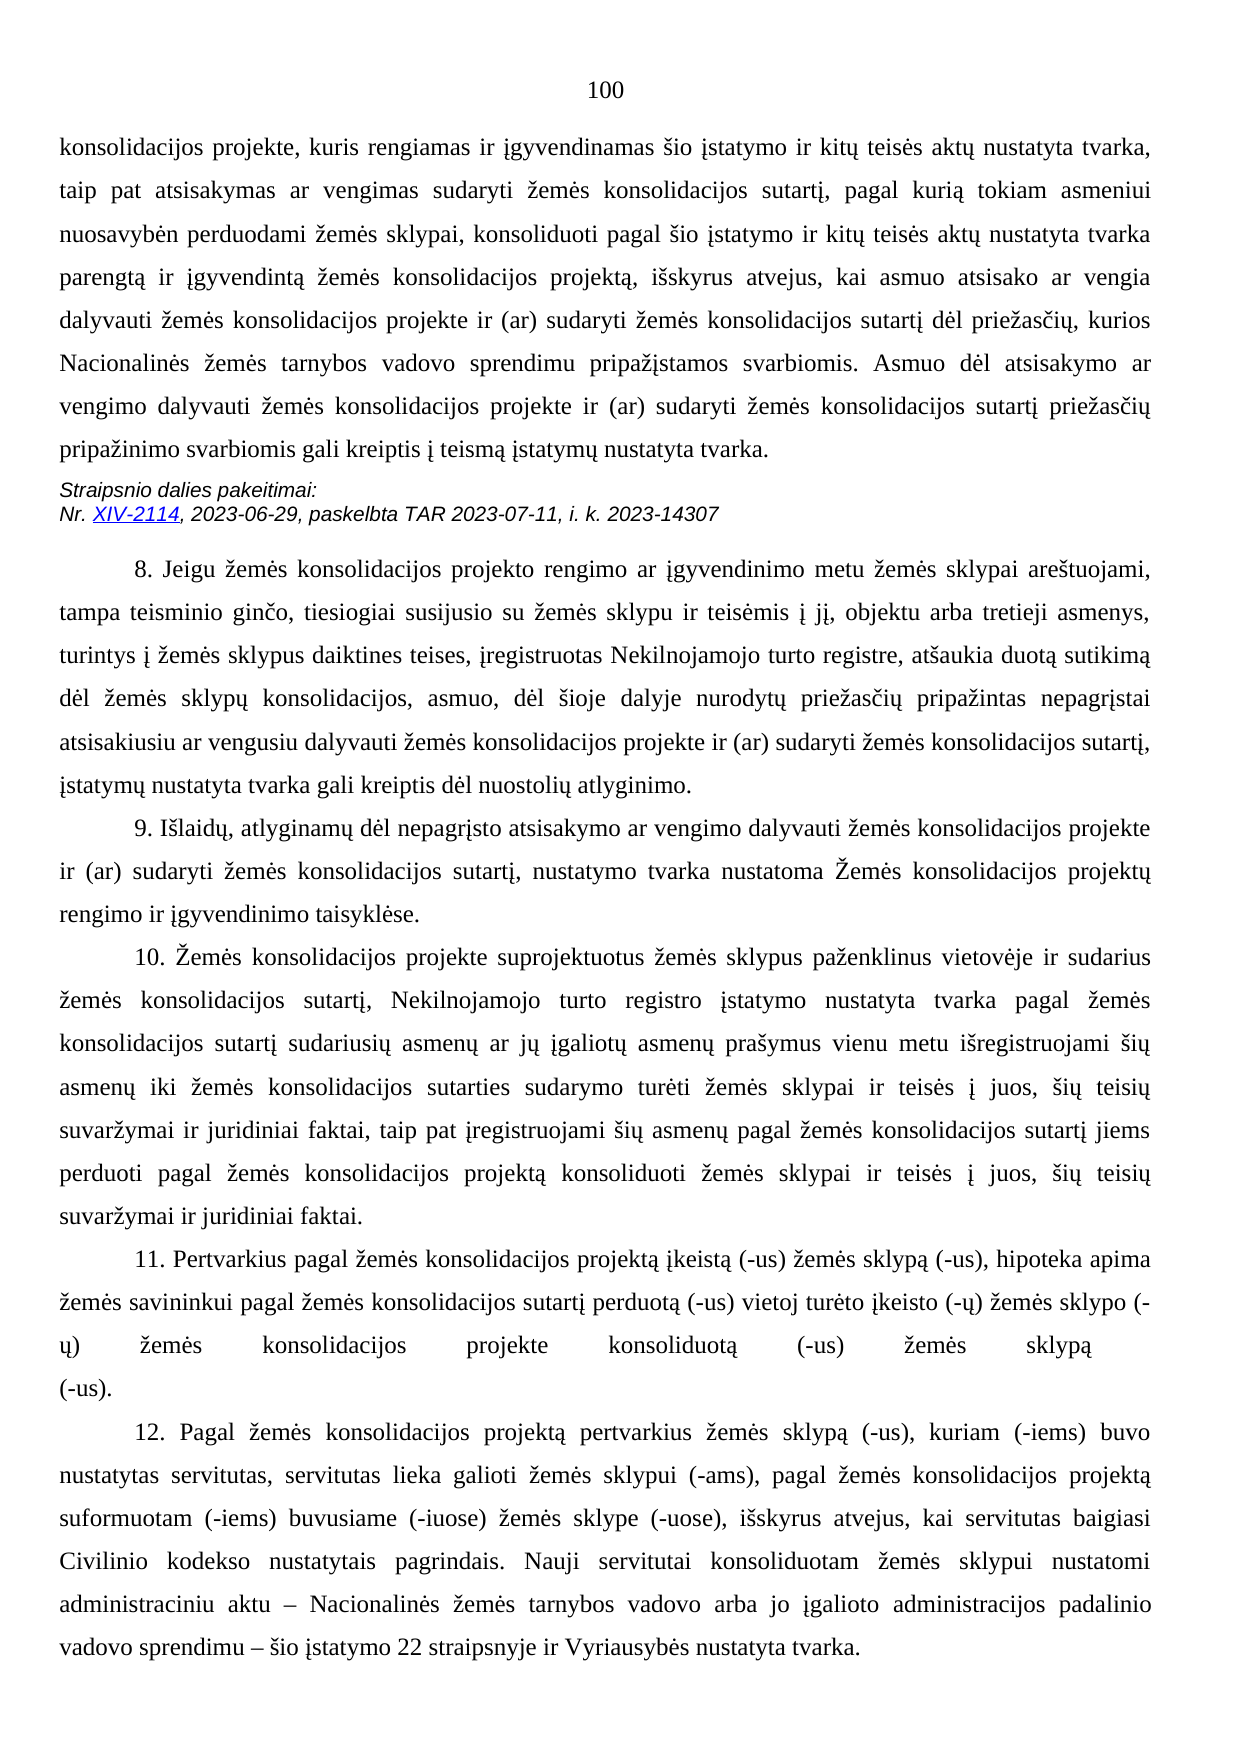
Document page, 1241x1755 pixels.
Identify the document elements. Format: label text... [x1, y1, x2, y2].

text Nr. XIV-2114, 2023-06-29, paskelbta TAR 2023-07-11, i. k. 2023-14307 [59, 501, 1152, 525]
text konsolidacijos projekte, kuris rengiamas ir įgyvendinamas šio įstatymo ir kitų teisės aktų nustatyta tvarka, taip pat atsisakymas ar vengimas sudaryti žemės konsolidacijos sutartį, pagal kurią tokiam asmeniui nuosavybėn perduodami žemės sklypai, konsoliduoti pagal šio įstatymo ir kitų teisės aktų nustatyta tvarka parengtą ir įgyvendintą žemės konsolidacijos projektą, išskyrus atvejus, kai asmuo atsisako ar vengia dalyvauti žemės konsolidacijos projekte ir (ar) sudaryti žemės konsolidacijos sutartį dėl priežasčių, kurios Nacionalinės žemės tarnybos vadovo sprendimu pripažįstamos svarbiomis. Asmuo dėl atsisakymo ar vengimo dalyvauti žemės konsolidacijos projekte ir (ar) sudaryti žemės konsolidacijos sutartį priežasčių pripažinimo svarbiomis gali kreiptis į teismą įstatymų nustatyta tvarka. [59, 132, 1152, 463]
text 12. Pagal žemės konsolidacijos projektą pertvarkius žemės sklypą (-us), kuriam (-iems) buvo nustatytas servitutas, servitutas lieka galioti žemės sklypui (-ams), pagal žemės konsolidacijos projektą suformuotam (-iems) buvusiame (-iuose) žemės sklype (-uose), išskyrus atvejus, kai servitutas baigiasi Civilinio kodekso nustatytais pagrindais. Nauji servitutai konsoliduotam žemės sklypui nustatomi administraciniu aktu – Nacionalinės žemės tarnybos vadovo arba jo įgalioto administracijos padalinio vadovo sprendimu – šio įstatymo 22 straipsnyje ir Vyriausybės nustatyta tvarka. [59, 1417, 1152, 1661]
text Straipsnio dalies pakeitimai: [59, 477, 1152, 501]
text 10. Žemės konsolidacijos projekte suprojektuotus žemės sklypus paženklinus vietovėje ir sudarius žemės konsolidacijos sutartį, Nekilnojamojo turto registro įstatymo nustatyta tvarka pagal žemės konsolidacijos sutartį sudariusių asmenų ar jų įgaliotų asmenų prašymus vienu metu išregistruojami šių asmenų iki žemės konsolidacijos sutarties sudarymo turėti žemės sklypai ir teisės į juos, šių teisių suvaržymai ir juridiniai faktai, taip pat įregistruojami šių asmenų pagal žemės konsolidacijos sutartį jiems perduoti pagal žemės konsolidacijos projektą konsoliduoti žemės sklypai ir teisės į juos, šių teisių suvaržymai ir juridiniai faktai. [59, 942, 1152, 1230]
text 8. Jeigu žemės konsolidacijos projekto rengimo ar įgyvendinimo metu žemės sklypai areštuojami, tampa teisminio ginčo, tiesiogiai susijusio su žemės sklypu ir teisėmis į jį, objektu arba tretieji asmenys, turintys į žemės sklypus daiktines teises, įregistruotas Nekilnojamojo turto registre, atšaukia duotą sutikimą dėl žemės sklypų konsolidacijos, asmuo, dėl šioje dalyje nurodytų priežasčių pripažintas nepagrįstai atsisakiusiu ar vengusiu dalyvauti žemės konsolidacijos projekte ir (ar) sudaryti žemės konsolidacijos sutartį, įstatymų nustatyta tvarka gali kreiptis dėl nuostolių atlyginimo. [59, 554, 1152, 798]
text 9. Išlaidų, atlyginamų dėl nepagrįsto atsisakymo ar vengimo dalyvauti žemės konsolidacijos projekte ir (ar) sudaryti žemės konsolidacijos sutartį, nustatymo tvarka nustatoma Žemės konsolidacijos projektų rengimo ir įgyvendinimo taisyklėse. [59, 813, 1152, 928]
text 11. Pertvarkius pagal žemės konsolidacijos projektą įkeistą (-us) žemės sklypą (-us), hipoteka apima žemės savininkui pagal žemės konsolidacijos sutartį perduotą (-us) vietoj turėto įkeisto (-ų) žemės sklypo (-ų) žemės konsolidacijos projekte konsoliduotą (-us) žemės sklypą (-us). [59, 1244, 1152, 1402]
